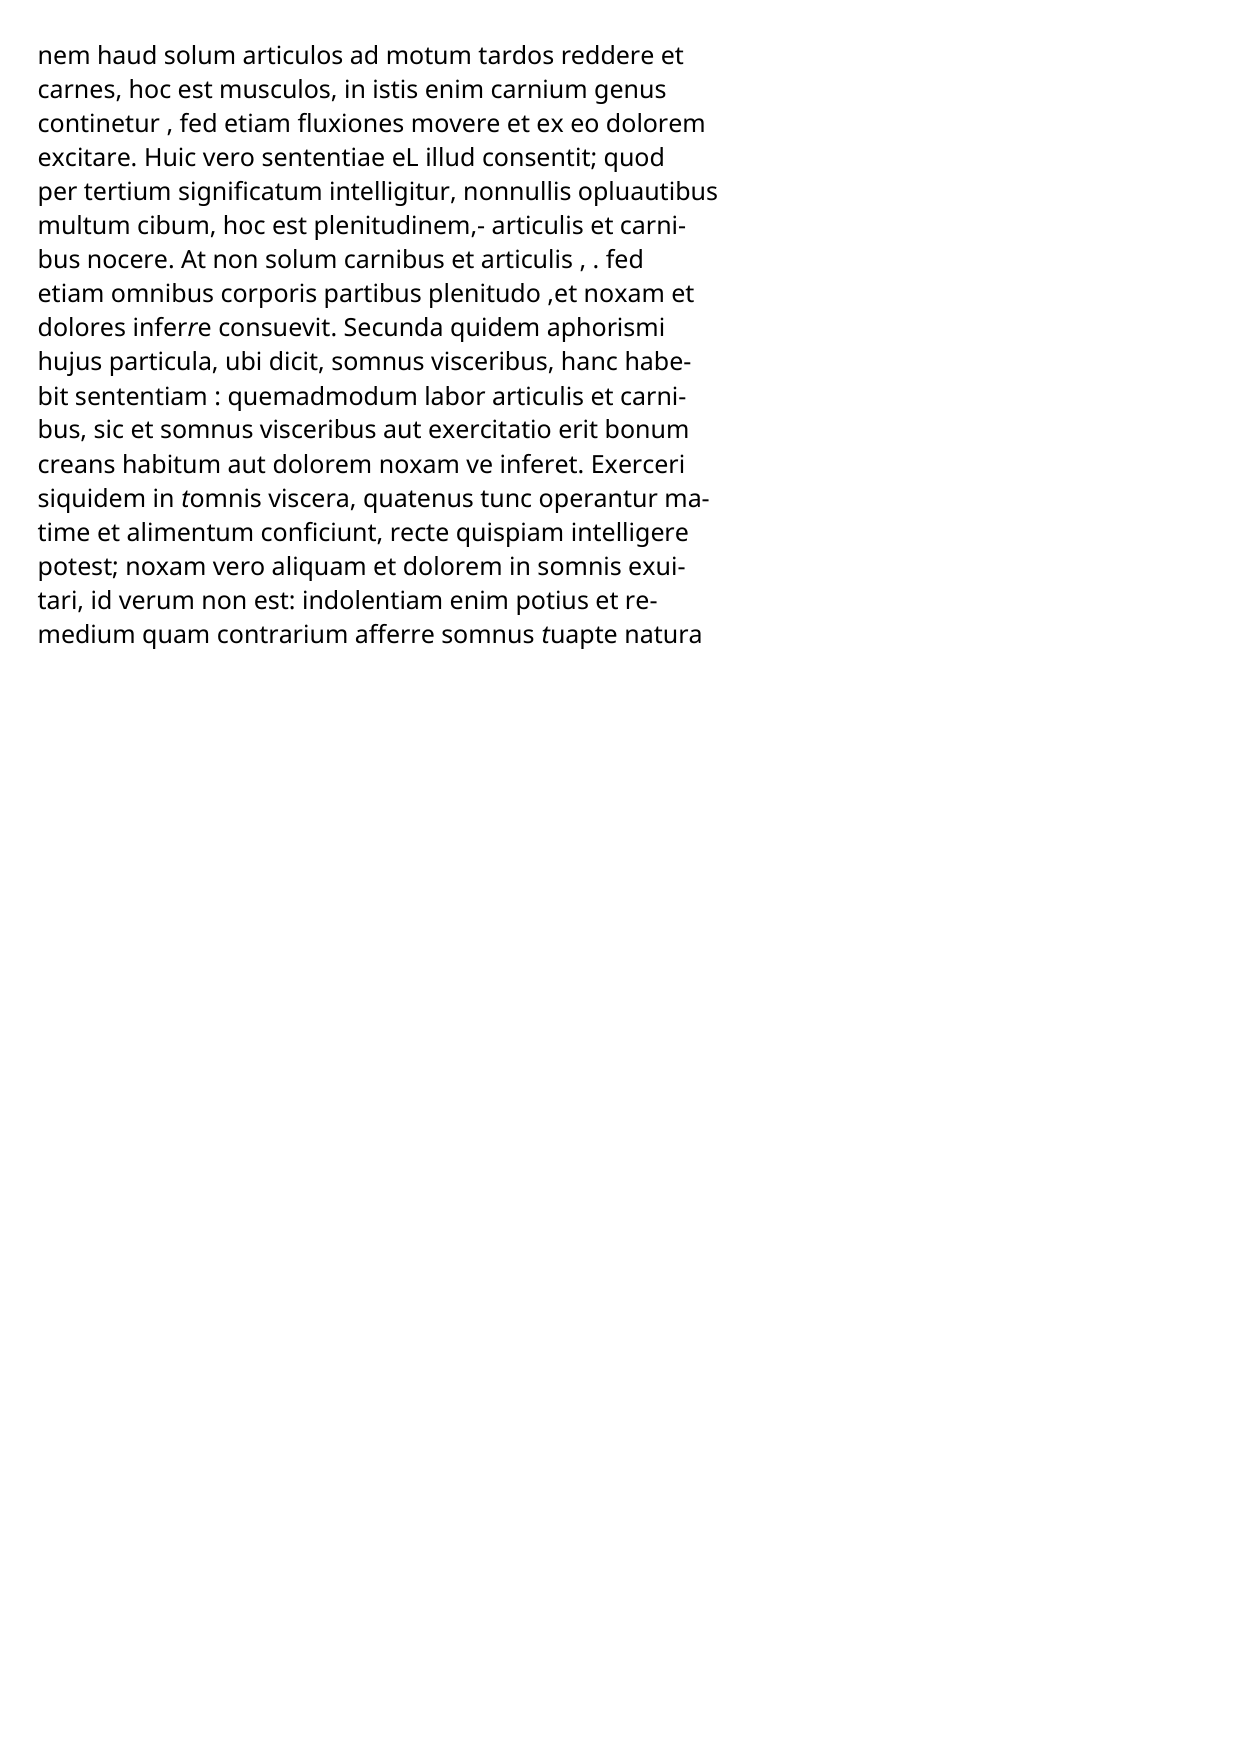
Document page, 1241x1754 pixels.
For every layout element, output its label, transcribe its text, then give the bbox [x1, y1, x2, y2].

text nem haud solum articulos ad motum tardos reddere et carnes, hoc est musculos, in istis enim carnium genus continetur , fed etiam fluxiones movere et ex eo dolorem excitare. Huic vero sententiae eL illud consentit; quod per tertium significatum intelligitur, nonnullis opluautibus multum cibum, hoc est plenitudinem,- articulis et carni- bus nocere. At non solum carnibus et articulis , . fed etiam omnibus corporis partibus plenitudo ,et noxam et dolores inferre consuevit. Secunda quidem aphorismi hujus particula, ubi dicit, somnus visceribus, hanc habe- bit sententiam : quemadmodum labor articulis et carni- bus, sic et somnus visceribus aut exercitatio erit bonum creans habitum aut dolorem noxam ve inferet. Exerceri siquidem in tomnis viscera, quatenus tunc operantur ma- time et alimentum conficiunt, recte quispiam intelligere potest; noxam vero aliquam et dolorem in somnis exui- tari, id verum non est: indolentiam enim potius et re- medium quam contrarium afferre somnus tuapte natura [37, 37, 1203, 651]
